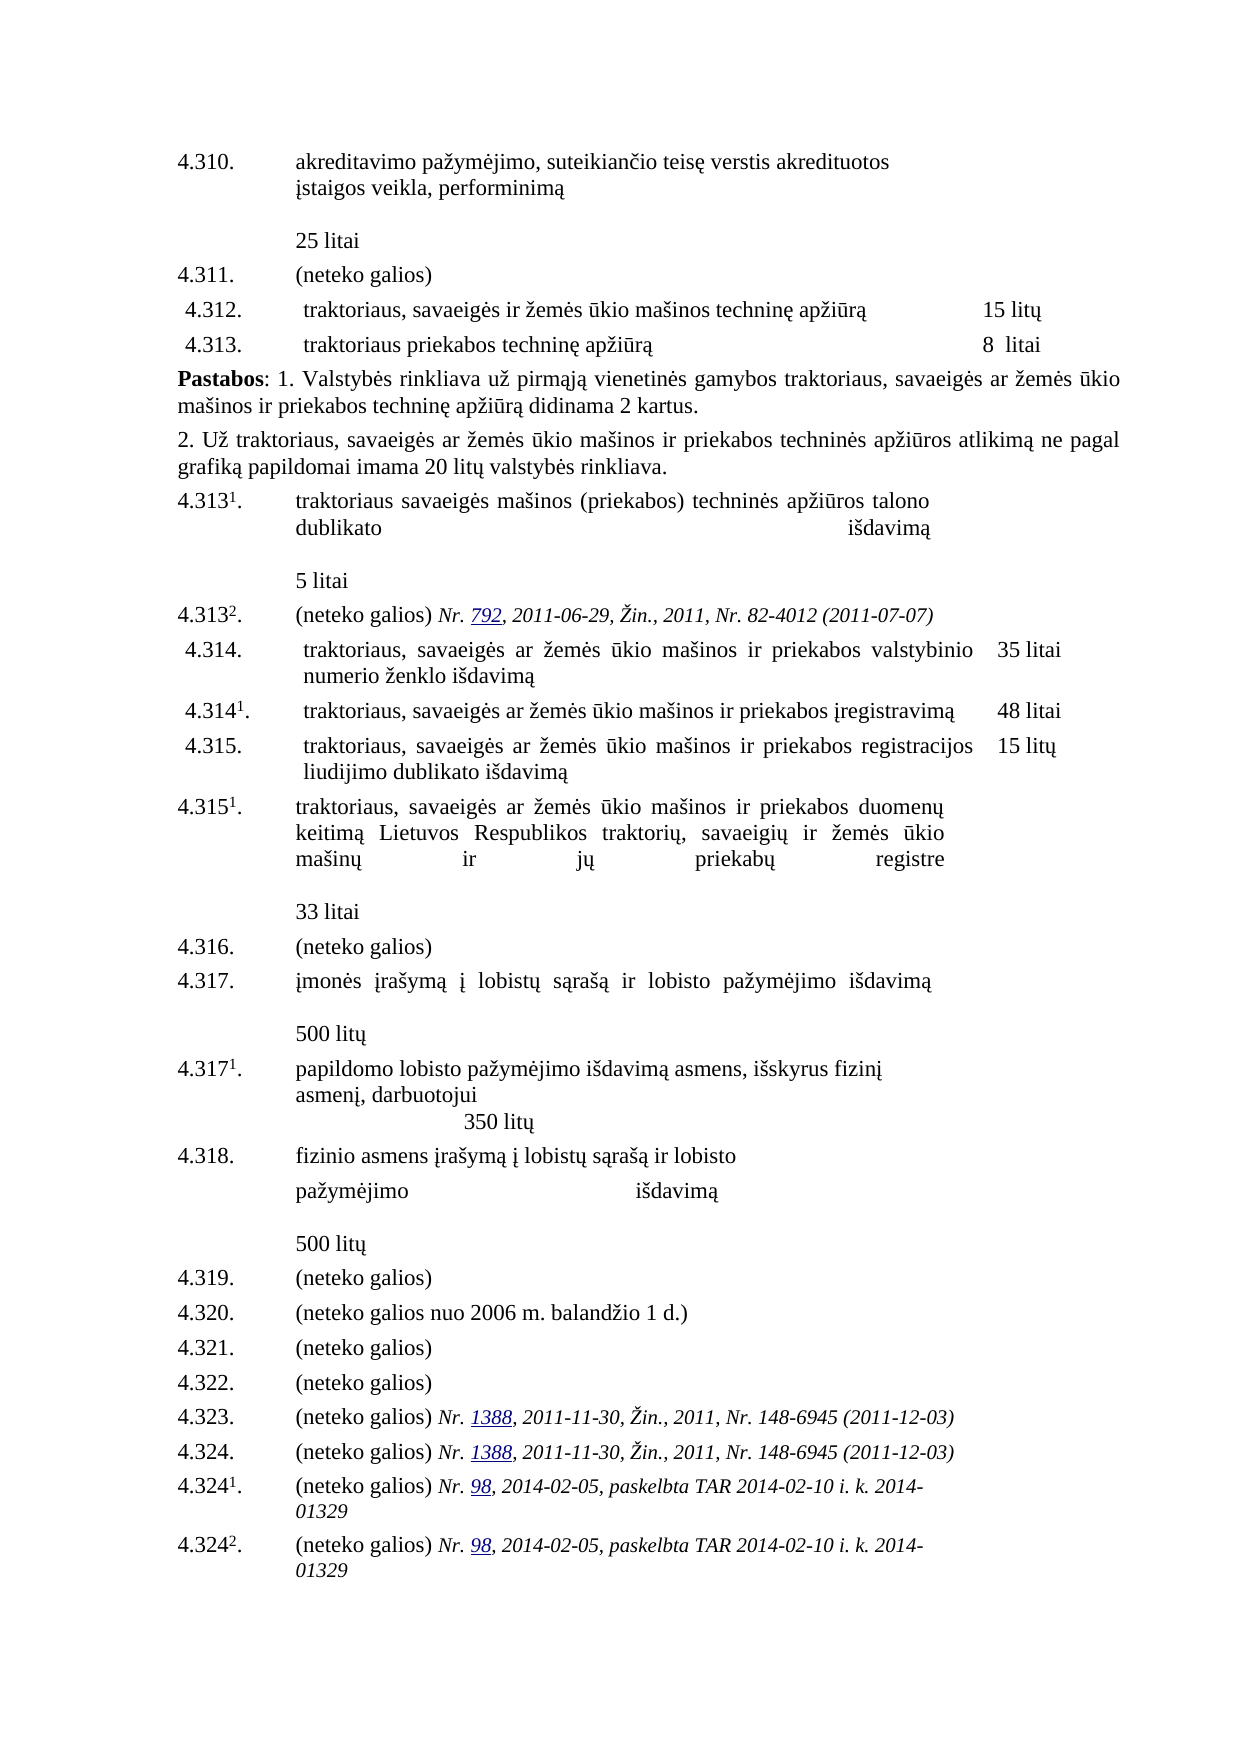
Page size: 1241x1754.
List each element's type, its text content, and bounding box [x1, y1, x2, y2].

table_cell traktoriaus priekabos techninę apžiūrą [292, 331, 971, 366]
text 4.318. fizinio asmens įrašymą į lobistų sąrašą ir lobisto [177, 1142, 945, 1169]
text pažymėjimo išdavimą 500 litų [177, 1177, 945, 1256]
text 4.316. (neteko galios) [177, 933, 945, 959]
text 4.324. (neteko galios) Nr. 1388, 2011-11-30, Žin., 2011, Nr. 148-6945 (2011-12-03) [177, 1438, 1122, 1464]
table_header 35 litai [986, 636, 1144, 697]
text 4.3171. papildomo lobisto pažymėjimo išdavimą asmens, išskyrus fizinį asmenį, darbuotojui 350 litų [177, 1055, 930, 1134]
table_header 4.312. [174, 296, 292, 331]
table_cell 4.315. [174, 732, 292, 793]
text 2. Už traktoriaus, savaeigės ar žemės ūkio mašinos ir priekabos techninės apžiūros atlikimą ne pagal grafiką papildomai imama 20 litų valstybės rinkliava. [177, 427, 1122, 479]
text 4.3131. traktoriaus savaeigės mašinos (priekabos) techninės apžiūros talono dublikato išdavimą 5 litai [177, 488, 930, 593]
table_header 15 litų [971, 296, 1144, 331]
table_header traktoriaus, savaeigės ir žemės ūkio mašinos techninę apžiūrą [292, 296, 971, 331]
text 4.319. (neteko galios) [177, 1264, 945, 1291]
table_cell 8 litai [971, 331, 1144, 366]
table_cell 15 litų [986, 732, 1144, 793]
table_cell 4.313. [174, 331, 292, 366]
text 4.317. įmonės įrašymą į lobistų sąrašą ir lobisto pažymėjimo išdavimą 500 litų [177, 968, 945, 1047]
table_cell traktoriaus, savaeigės ar žemės ūkio mašinos ir priekabos įregistravimą [292, 697, 986, 732]
table_cell traktoriaus, savaeigės ar žemės ūkio mašinos ir priekabos registracijos liudijimo dublikato išdavimą [292, 732, 986, 793]
text Pastabos: 1. Valstybės rinkliava už pirmąją vienetinės gamybos traktoriaus, savaeigės ar žemės ūkio mašinos ir priekabos techninę apžiūrą didinama 2 kartus. [177, 366, 1122, 418]
text 4.3132. (neteko galios) Nr. 792, 2011-06-29, Žin., 2011, Nr. 82-4012 (2011-07-07) [177, 601, 1122, 628]
text 4.321. (neteko galios) [177, 1334, 945, 1360]
table_cell 48 litai [986, 697, 1144, 732]
text 4.322. (neteko galios) [177, 1368, 945, 1395]
table_cell 4.3141. [174, 697, 292, 732]
text 4.3241. (neteko galios) Nr. 98, 2014-02-05, paskelbta TAR 2014-02-10 i. k. 2014-01329 [177, 1473, 945, 1523]
text 4.311. (neteko galios) [177, 261, 945, 288]
text 4.3242. (neteko galios) Nr. 98, 2014-02-05, paskelbta TAR 2014-02-10 i. k. 2014-01329 [177, 1531, 945, 1582]
table_header traktoriaus, savaeigės ar žemės ūkio mašinos ir priekabos valstybinio numerio ženklo išdavimą [292, 636, 986, 697]
table_header 4.314. [174, 636, 292, 697]
text 4.310. akreditavimo pažymėjimo, suteikiančio teisę verstis akredituotos įstaigos veikla, performinimą 25 litai [177, 148, 945, 253]
text 4.320. (neteko galios nuo 2006 m. balandžio 1 d.) [177, 1299, 945, 1326]
text 4.323. (neteko galios) Nr. 1388, 2011-11-30, Žin., 2011, Nr. 148-6945 (2011-12-03) [177, 1403, 1122, 1429]
text 4.3151. traktoriaus, savaeigės ar žemės ūkio mašinos ir priekabos duomenų keitimą Lietuvos Respublikos traktorių, savaeigių ir žemės ūkio mašinų ir jų priekabų registre 33 litai [177, 793, 945, 924]
